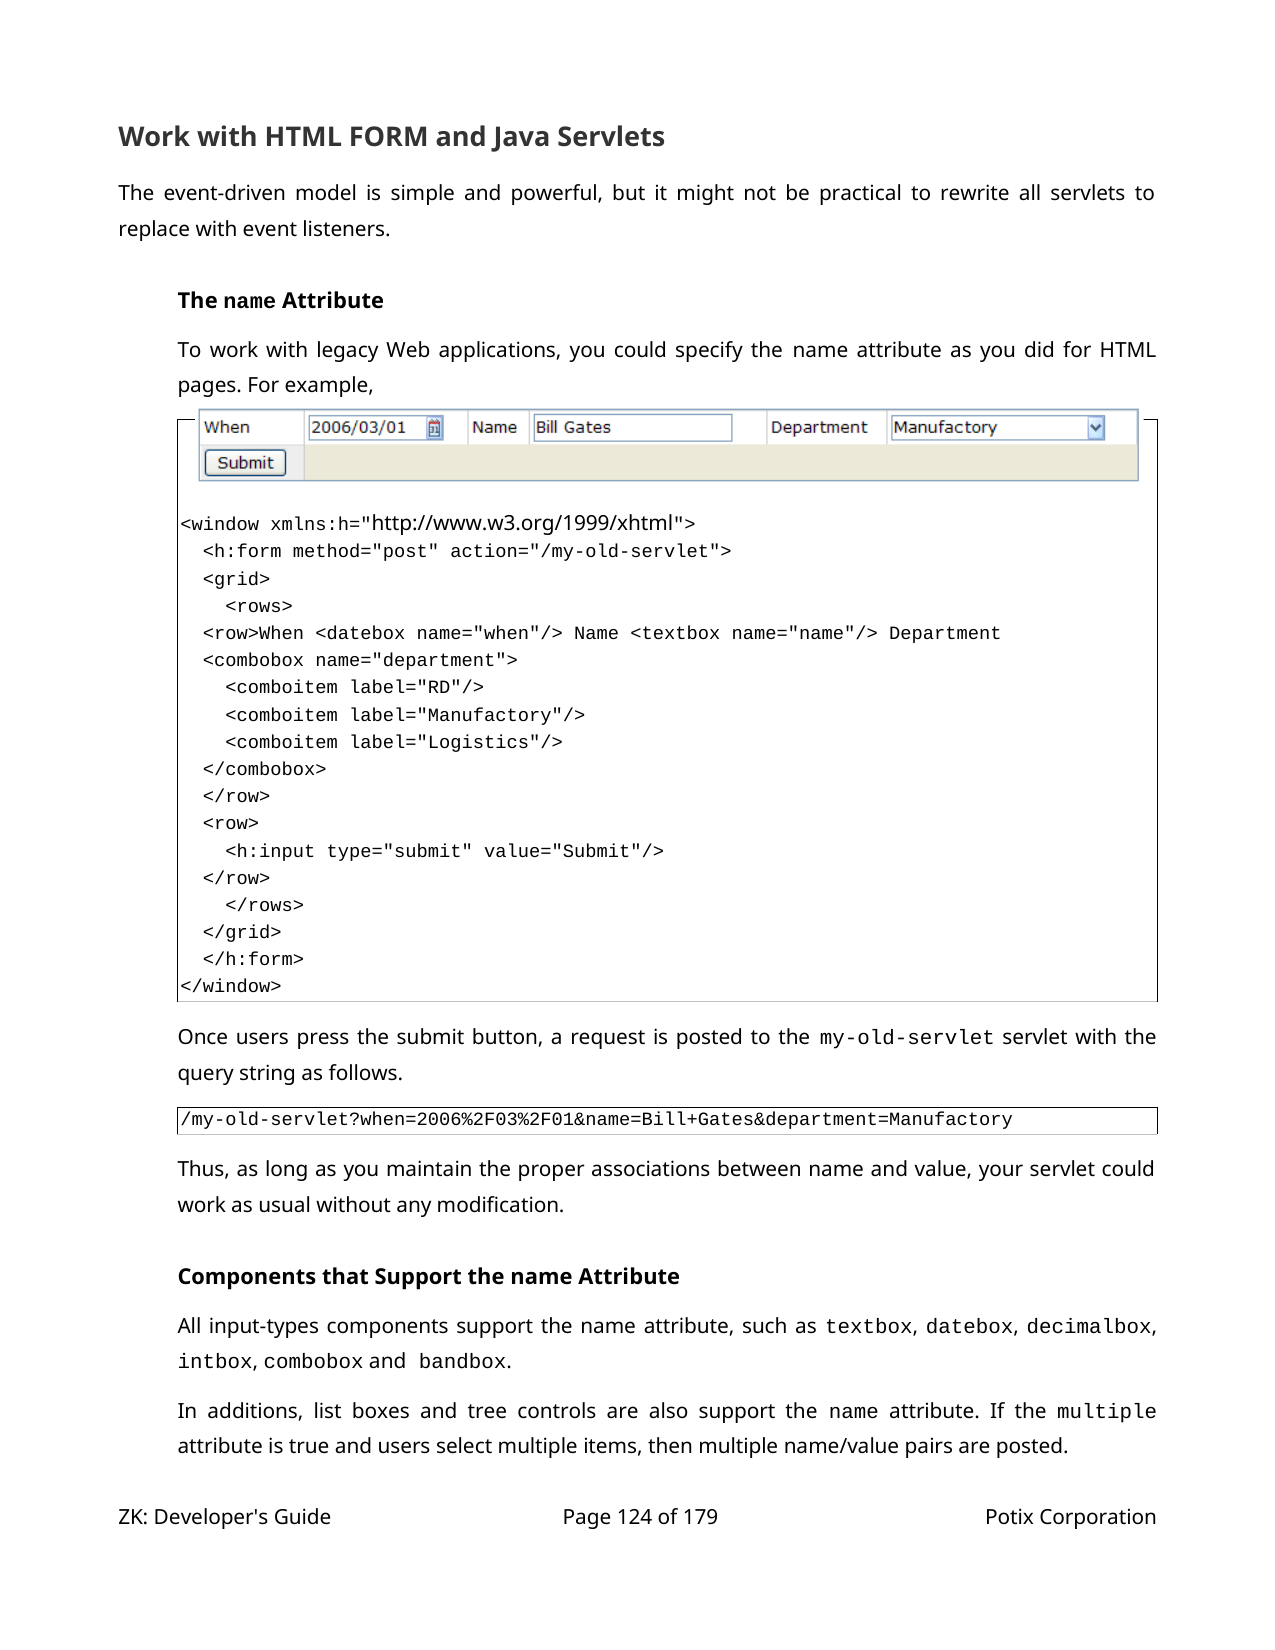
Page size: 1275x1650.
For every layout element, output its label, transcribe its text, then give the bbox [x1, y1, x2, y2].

text </rows> [178, 893, 1157, 917]
text All input-types components support the name attribute, such as textbox, datebox, decimalbox, intbox, combobox and bandbox. [177, 1311, 1157, 1375]
text <h:input type="submit" value="Submit"/> [178, 838, 1157, 863]
text <h:form method="post" action="/my-old-servlet"> [178, 539, 1157, 564]
text <row> [178, 811, 1157, 836]
text <combobox name="department"> [178, 648, 1157, 672]
text </h:form> [178, 947, 1157, 971]
text <grid> [178, 567, 1157, 591]
text <comboitem label="RD"/> [178, 675, 1157, 699]
text <rows> [178, 594, 1157, 618]
picture [195, 406, 1144, 484]
text <comboitem label="Logistics"/> [178, 730, 1157, 754]
text To work with legacy Web applications, you could specify the name attribute as you did for HTML pages. For example, [177, 335, 1157, 399]
text </row> [178, 866, 1157, 890]
subtitle The name Attribute [177, 284, 1157, 314]
text Once users press the submit button, a request is posted to the my-old-servlet servlet with the query string as follows. [177, 1022, 1157, 1086]
text </combobox> [178, 757, 1157, 781]
text The event-driven model is simple and powerful, but it might not be practical to rewrite all servlets to replace with event listeners. [118, 178, 1157, 242]
subtitle Work with HTML FORM and Java Servlets [118, 118, 1157, 155]
text <window xmlns:h="http://www.w3.org/1999/xhtml"> [178, 508, 1157, 536]
text </row> [178, 784, 1157, 808]
text In additions, list boxes and tree controls are also support the name attribute. If the multiple attribute is true and users select multiple items, then multiple name/value pairs are posted. [177, 1396, 1157, 1459]
text <row>When <datebox name="when"/> Name <textbox name="name"/> Department [178, 621, 1157, 645]
text </grid> [178, 920, 1157, 944]
text </window> [178, 974, 1157, 1001]
text <comboitem label="Manufactory"/> [178, 702, 1157, 727]
text /my-old-servlet?when=2006%2F03%2F01&name=Bill+Gates&department=Manufactory [178, 1108, 1157, 1134]
text Thus, as long as you maintain the proper associations between name and value, your servlet could work as usual without any modification. [177, 1154, 1157, 1218]
subtitle Components that Support the name Attribute [177, 1261, 1157, 1291]
